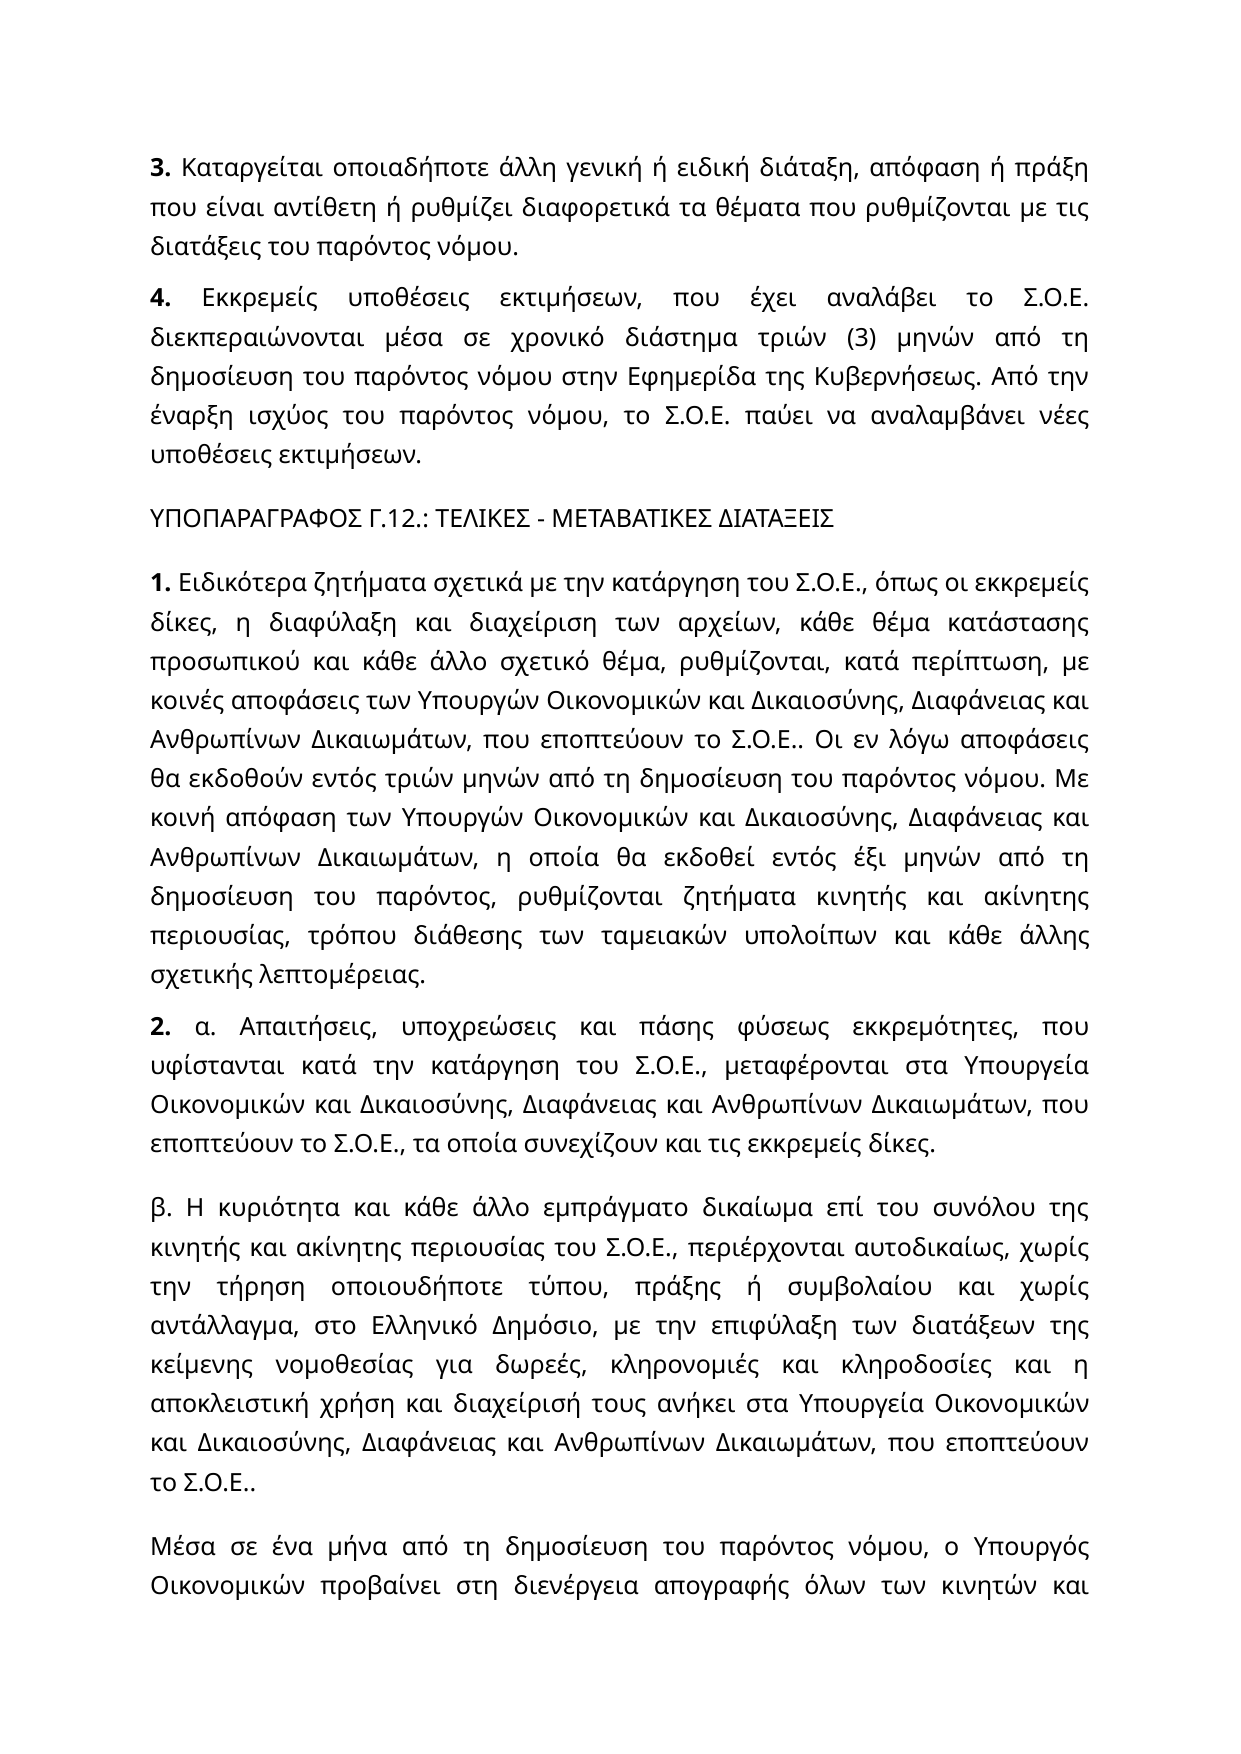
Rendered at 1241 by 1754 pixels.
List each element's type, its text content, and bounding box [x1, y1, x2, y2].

text 3. Καταργείται οποιαδήποτε άλλη γενική ή ειδική διάταξη, απόφαση ή πράξη που είναι αντίθετη ή ρυθμίζει διαφορετικά τα θέματα που ρυθμίζονται με τις διατάξεις του παρόντος νόμου. [150, 150, 1090, 262]
text Μέσα σε ένα μήνα από τη δημοσίευση του παρόντος νόμου, ο Υπουργός Οικονομικών προβαίνει στη διενέργεια απογραφής όλων των κινητών και [150, 1528, 1090, 1602]
text β. Η κυριότητα και κάθε άλλο εμπράγματο δικαίωμα επί του συνόλου της κινητής και ακίνητης περιουσίας του Σ.Ο.Ε., περιέρχονται αυτοδικαίως, χωρίς την τήρηση ο­ποιουδήποτε τύπου, πράξης ή συμβολαίου και χωρίς αντάλλαγμα, στο Ελληνικό Δημόσιο, με την επιφύλαξη των διατάξεων της κείμενης νομοθεσίας για δωρεές, κληρονομιές και κληροδοσίες και η αποκλειστική χρήση και διαχείρισή τους ανήκει στα Υπουργεία Οικονομικών και Δικαιοσύνης, Διαφάνειας και Ανθρωπίνων Δικαιωμάτων, που εποπτεύουν το Σ.Ο.Ε.. [150, 1190, 1090, 1498]
text 4. Εκκρεμείς υποθέσεις εκτιμήσεων, που έχει αναλάβει το Σ.Ο.Ε. διεκπεραιώνονται μέσα σε χρονικό διάστημα τριών (3) μηνών από τη δημοσίευση του παρόντος νόμου στην Εφημερίδα της Κυβερνήσεως. Από την έναρξη ισχύος του παρόντος νόμου, το Σ.Ο.Ε. παύει να αναλαμβάνει νέες υποθέσεις εκτιμήσεων. [150, 280, 1090, 471]
text 1. Ειδικότερα ζητήματα σχετικά με την κατάργηση του Σ.Ο.Ε., όπως οι εκκρεμείς δίκες, η διαφύλαξη και διαχείριση των αρχείων, κάθε θέμα κατάστασης προσωπικού και κάθε άλλο σχετικό θέμα, ρυθμίζονται, κατά περίπτωση, με κοινές αποφάσεις των Υπουργών Οικονομικών και Δικαιοσύνης, Διαφάνειας και Ανθρωπίνων Δικαιωμάτων, που εποπτεύουν το Σ.Ο.Ε.. Οι εν λόγω αποφάσεις θα εκδοθούν εντός τριών μηνών από τη δημοσίευση του παρόντος νόμου. Με κοινή απόφαση των Υπουργών Οικονομικών και Δικαιοσύνης, Διαφάνειας και Ανθρωπίνων Δικαιωμάτων, η οποία θα εκδοθεί εντός έξι μηνών από τη δημοσίευση του παρόντος, ρυθμίζονται ζητήματα κινητής και ακίνητης περιουσίας, τρόπου διάθεσης των τα­μειακών υπολοίπων και κάθε άλλης σχετικής λεπτομέρειας. [150, 565, 1090, 991]
text 2. α. Απαιτήσεις, υποχρεώσεις και πάσης φύσεως εκκρεμότητες, που υφίστανται κατά την κατάργηση του Σ.Ο.Ε., μεταφέρονται στα Υπουργεία Οικονομικών και Δικαιοσύνης, Διαφάνειας και Ανθρωπίνων Δικαιωμάτων, που εποπτεύουν το Σ.Ο.Ε., τα οποία συνεχίζουν και τις εκκρεμείς δίκες. [150, 1008, 1090, 1160]
text ΥΠΟΠΑΡΑΓΡΑΦΟΣ Γ.12.: ΤΕΛΙΚΕΣ - ΜΕΤΑΒΑΤΙΚΕΣ ΔΙΑΤΑΞΕΙΣ [150, 501, 1090, 535]
